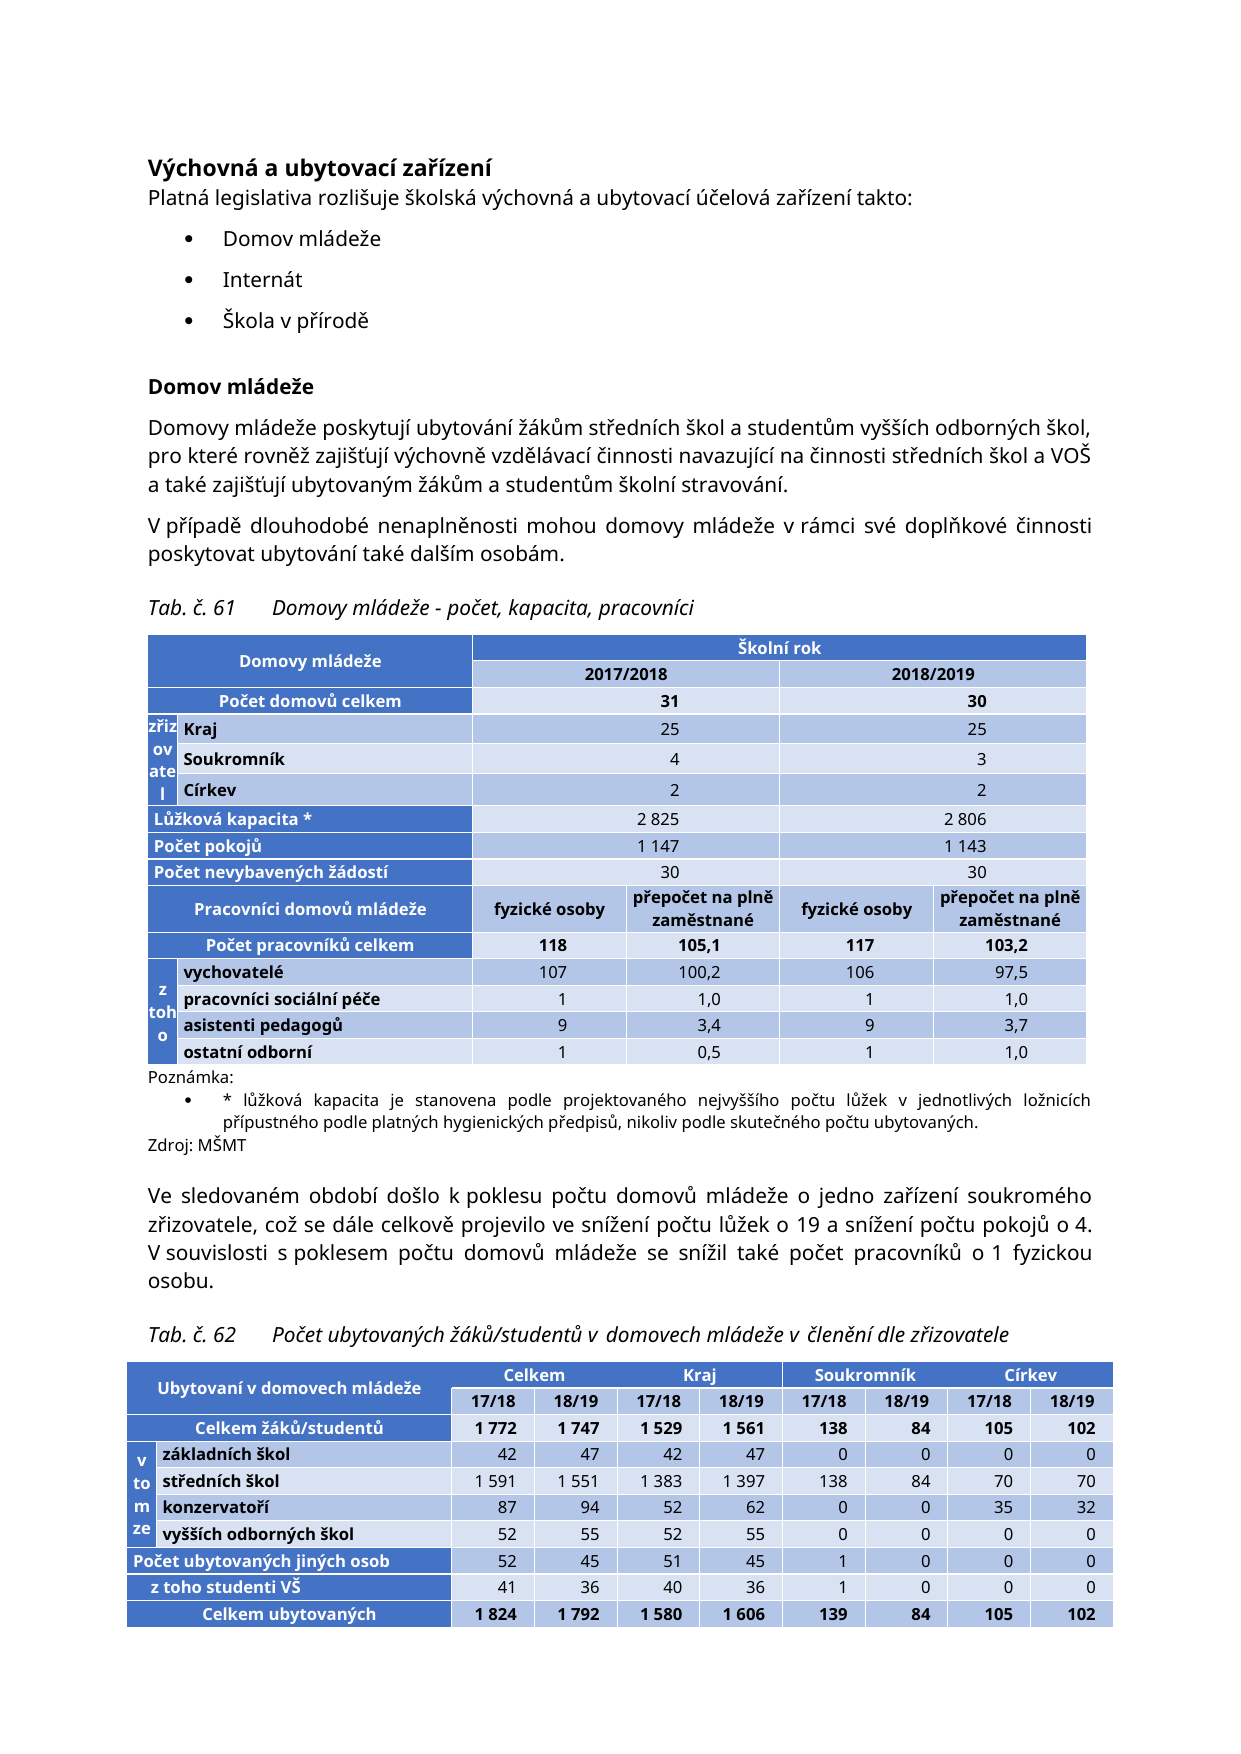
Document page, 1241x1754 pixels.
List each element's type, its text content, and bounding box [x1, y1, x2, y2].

table_cell 0 [1031, 1521, 1113, 1547]
table_cell 118 [473, 933, 626, 958]
table_cell 105 [948, 1415, 1030, 1441]
text Platná legislativa rozlišuje školská výchovná a ubytovací účelová zařízení takto: [148, 183, 1092, 212]
table_cell fyzické osoby [780, 886, 933, 932]
list Domovy mládeže - počet, kapacita, pracovníci [148, 593, 1092, 621]
table_cell 70 [948, 1468, 1030, 1494]
table_cell 1,0 [627, 986, 779, 1011]
table_cell 0 [866, 1495, 947, 1520]
table_cell 1 561 [700, 1415, 782, 1441]
text V případě dlouhodobé nenaplněnosti mohou domovy mládeže v rámci své doplňkové činnosti poskytovat ubytování také dalším osobám. [148, 511, 1092, 568]
list Domov mládeže [185, 224, 1092, 253]
table_cell 0 [783, 1442, 865, 1467]
subtitle Výchovná a ubytovací zařízení [148, 152, 1092, 183]
table_cell 52 [452, 1521, 534, 1547]
table_cell 0 [948, 1521, 1030, 1547]
table_cell 47 [535, 1442, 617, 1467]
table_cell 1,0 [934, 1039, 1086, 1064]
table_cell 41 [452, 1575, 534, 1600]
table_cell 2 825 [473, 806, 779, 832]
table_cell 117 [780, 933, 933, 958]
table_cell 0 [948, 1575, 1030, 1600]
table_cell 84 [866, 1415, 947, 1441]
table_cell 0 [948, 1548, 1030, 1573]
table_cell 40 [618, 1575, 699, 1600]
table_cell 1 591 [452, 1468, 534, 1494]
table_cell asistenti pedagogů [178, 1012, 472, 1038]
table_cell ostatní odborní [178, 1039, 472, 1064]
table_cell 1 [780, 986, 933, 1011]
table_cell fyzické osoby [473, 886, 626, 932]
table_cell Celkem ubytovaných [127, 1601, 451, 1627]
table_cell 103,2 [934, 933, 1086, 958]
table_cell 30 [780, 688, 1086, 713]
table_cell 1 [780, 1039, 933, 1064]
table_cell 25 [780, 715, 1086, 743]
table_cell 1 580 [618, 1601, 699, 1627]
table_cell 2 806 [780, 806, 1086, 832]
table_cell Počet pokojů [148, 833, 472, 858]
table_cell 138 [783, 1468, 865, 1494]
table_cell 0 [866, 1442, 947, 1467]
table_cell Pracovníci domovů mládeže [148, 886, 472, 932]
table_header Školní rok [473, 635, 1086, 660]
table_cell 105 [948, 1601, 1030, 1627]
table_cell 1 [473, 1039, 626, 1064]
table_cell 0 [948, 1442, 1030, 1467]
table_cell 18/19 [866, 1389, 947, 1414]
table_cell 3,7 [934, 1012, 1086, 1038]
table_cell 2017/2018 [473, 661, 779, 687]
table_cell 17/18 [783, 1389, 865, 1414]
table_cell 35 [948, 1495, 1030, 1520]
table_cell 0 [866, 1575, 947, 1600]
table_cell 1 143 [780, 833, 1086, 858]
table_cell Lůžková kapacita * [148, 806, 472, 832]
table_cell 18/19 [1031, 1389, 1113, 1414]
table_cell 1 383 [618, 1468, 699, 1494]
table_cell 9 [780, 1012, 933, 1038]
table_cell 2 [780, 774, 1086, 805]
table_cell 32 [1031, 1495, 1113, 1520]
table_cell základních škol [157, 1442, 451, 1467]
table_header Kraj [617, 1362, 782, 1387]
table_cell 105,1 [627, 933, 779, 958]
table_cell 1 397 [700, 1468, 782, 1494]
text Ve sledovaném období došlo k poklesu počtu domovů mládeže o jedno zařízení soukromého zřizovatele, což se dále celkově projevilo ve snížení počtu lůžek o 19 a snížení počtu pokojů o 4. V souvislosti s poklesem počtu domovů mládeže se snížil také počet pracovníků o 1 fyzickou osobu. [148, 1181, 1092, 1295]
table_cell Počet pracovníků celkem [148, 933, 472, 958]
table_cell 102 [1031, 1601, 1113, 1627]
list Počet ubytovaných žáků/studentů v domovech mládeže v členění dle zřizovatele [148, 1320, 1092, 1348]
list Škola v přírodě [185, 306, 1092, 335]
table_cell 30 [473, 860, 779, 885]
text Zdroj: MŠMT [148, 1133, 1092, 1156]
table_cell 18/19 [535, 1389, 617, 1414]
table_cell 36 [535, 1575, 617, 1600]
table_cell 70 [1031, 1468, 1113, 1494]
table_cell zřizovatel [148, 715, 177, 805]
table_cell 55 [700, 1521, 782, 1547]
table_cell 100,2 [627, 959, 779, 985]
table_cell konzervatoří [157, 1495, 451, 1520]
table_cell 139 [783, 1601, 865, 1627]
table_cell 51 [618, 1548, 699, 1573]
table_cell 31 [473, 688, 779, 713]
list Internát [185, 265, 1092, 294]
table_cell Soukromník [178, 744, 472, 773]
table_cell 45 [535, 1548, 617, 1573]
table_cell 42 [452, 1442, 534, 1467]
table_cell 18/19 [700, 1389, 782, 1414]
table_header Soukromník [783, 1362, 948, 1387]
table_header Celkem [452, 1362, 617, 1387]
table_cell 4 [473, 744, 779, 773]
table_cell 0 [783, 1495, 865, 1520]
table_cell Počet nevybavených žádostí [148, 860, 472, 885]
table_cell 0 [1031, 1442, 1113, 1467]
table_cell 1 [783, 1548, 865, 1573]
table_cell 1 [473, 986, 626, 1011]
table_cell Církev [178, 774, 472, 805]
table_cell 36 [700, 1575, 782, 1600]
table_cell 9 [473, 1012, 626, 1038]
table_cell 0 [1031, 1548, 1113, 1573]
table_cell v tom ze [127, 1442, 156, 1547]
table_cell přepočet na plně zaměstnané [934, 886, 1086, 932]
text Domov mládeže [148, 372, 1092, 401]
text Poznámka: [148, 1065, 1092, 1088]
table_cell 0 [866, 1548, 947, 1573]
table_cell 1 824 [452, 1601, 534, 1627]
table_cell 1 529 [618, 1415, 699, 1441]
table_cell 25 [473, 715, 779, 743]
table_cell 62 [700, 1495, 782, 1520]
table_cell 102 [1031, 1415, 1113, 1441]
table_cell 30 [780, 860, 1086, 885]
table_cell 0 [866, 1521, 947, 1547]
table_cell 0,5 [627, 1039, 779, 1064]
table_cell středních škol [157, 1468, 451, 1494]
table_cell 1 772 [452, 1415, 534, 1441]
text Domovy mládeže poskytují ubytování žákům středních škol a studentům vyšších odborných škol, pro které rovněž zajišťují výchovně vzdělávací činnosti navazující na činnosti středních škol a VOŠ a také zajišťují ubytovaným žákům a studentům školní stravování. [148, 413, 1092, 498]
table_cell 1 [783, 1575, 865, 1600]
table_cell přepočet na plně zaměstnané [627, 886, 779, 932]
table_cell 1 147 [473, 833, 779, 858]
table_cell 45 [700, 1548, 782, 1573]
table_cell 47 [700, 1442, 782, 1467]
table_cell 52 [618, 1495, 699, 1520]
table_cell 52 [618, 1521, 699, 1547]
table_cell 17/18 [948, 1389, 1030, 1414]
table_cell 52 [452, 1548, 534, 1573]
table_header Domovy mládeže [148, 635, 472, 687]
table_cell 1 792 [535, 1601, 617, 1627]
table_cell Počet domovů celkem [148, 688, 472, 713]
table_cell 1 606 [700, 1601, 782, 1627]
table_header Církev [948, 1362, 1113, 1387]
table_cell 0 [1031, 1575, 1113, 1600]
table_cell 2 [473, 774, 779, 805]
table_cell 1 551 [535, 1468, 617, 1494]
table_cell 87 [452, 1495, 534, 1520]
table_cell 55 [535, 1521, 617, 1547]
table_cell vychovatelé [178, 959, 472, 985]
table_cell 106 [780, 959, 933, 985]
table_cell 1,0 [934, 986, 1086, 1011]
table_cell 94 [535, 1495, 617, 1520]
table_cell 0 [783, 1521, 865, 1547]
table_cell Počet ubytovaných jiných osob [127, 1548, 451, 1573]
table_cell 3 [780, 744, 1086, 773]
table_cell Celkem žáků/studentů [127, 1415, 451, 1441]
table_cell 1 747 [535, 1415, 617, 1441]
table_cell 138 [783, 1415, 865, 1441]
table_cell vyšších odborných škol [157, 1521, 451, 1547]
table_cell Kraj [178, 715, 472, 743]
table_cell 107 [473, 959, 626, 985]
list * lůžková kapacita je stanovena podle projektovaného nejvyššího počtu lůžek v jednotlivých ložnicích přípustného podle platných hygienických předpisů, nikoliv podle skutečného počtu ubytovaných. [185, 1088, 1092, 1133]
table_cell 17/18 [452, 1389, 534, 1414]
table_cell 84 [866, 1468, 947, 1494]
table_cell z toho [148, 959, 177, 1064]
table_cell 17/18 [618, 1389, 699, 1414]
table_cell 3,4 [627, 1012, 779, 1038]
table_header Ubytovaní v domovech mládeže [127, 1362, 452, 1414]
table_cell 2018/2019 [780, 661, 1086, 687]
table_cell 84 [866, 1601, 947, 1627]
table_cell 42 [618, 1442, 699, 1467]
table_cell pracovníci sociální péče [178, 986, 472, 1011]
table_cell z toho studenti VŠ [127, 1575, 451, 1600]
table_cell 97,5 [934, 959, 1086, 985]
